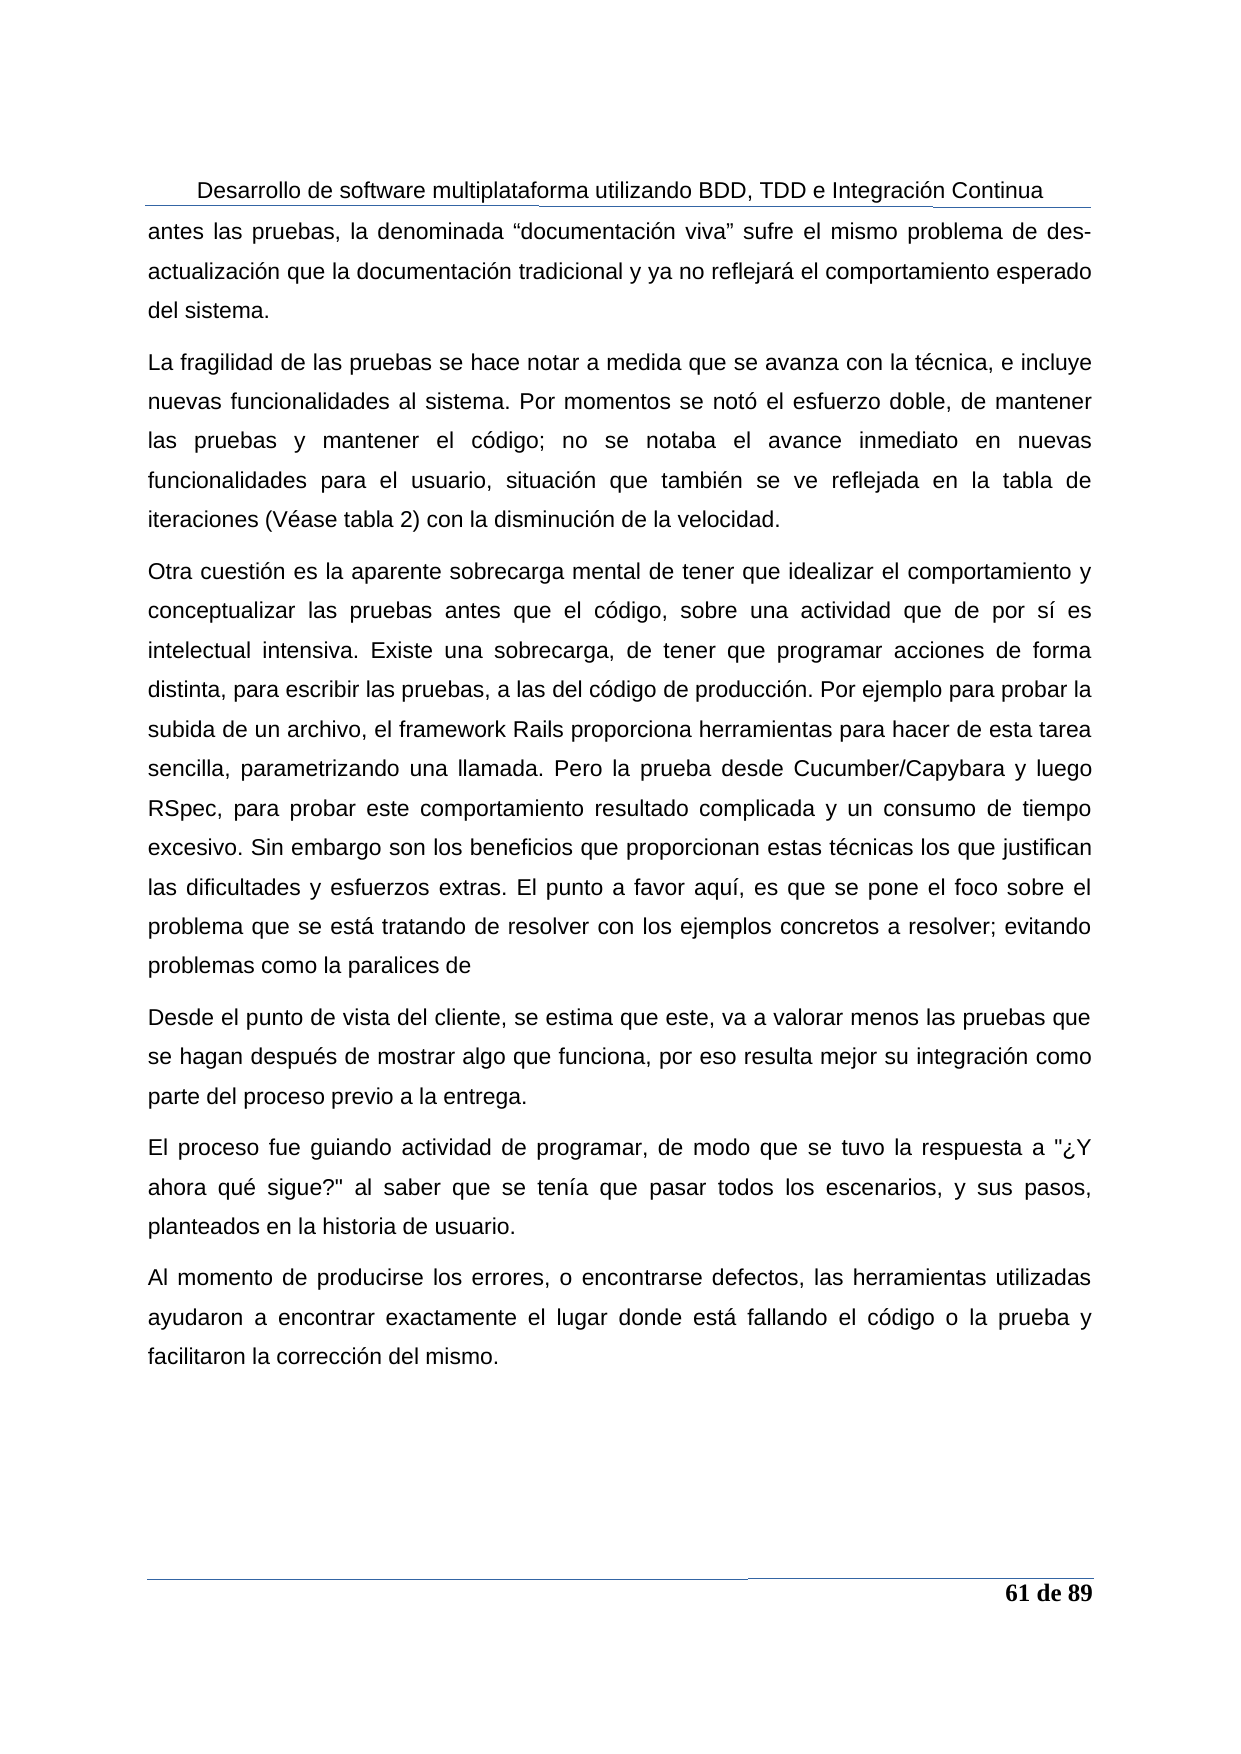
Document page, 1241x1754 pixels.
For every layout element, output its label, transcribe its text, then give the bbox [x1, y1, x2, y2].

text La fragilidad de las pruebas se hace notar a medida que se avanza con la técnica, e incluye nuevas funcionalidades al sistema. Por momentos se notó el esfuerzo doble, de mantener las pruebas y mantener el código; no se notaba el avance inmediato en nuevas funcionalidades para el usuario, situación que también se ve reflejada en la tabla de iteraciones (Véase tabla 2) con la disminución de la velocidad. [148, 348, 1093, 533]
text antes las pruebas, la denominada “documentación viva” sufre el mismo problema de des-actualización que la documentación tradicional y ya no reflejará el comportamiento esperado del sistema. [148, 218, 1093, 324]
text Al momento de producirse los errores, o encontrarse defectos, las herramientas utilizadas ayudaron a encontrar exactamente el lugar donde está fallando el código o la prueba y facilitaron la corrección del mismo. [148, 1264, 1093, 1369]
text Desde el punto de vista del cliente, se estima que este, va a valorar menos las pruebas que se hagan después de mostrar algo que funciona, por eso resulta mejor su integración como parte del proceso previo a la entrega. [148, 1004, 1093, 1109]
text Otra cuestión es la aparente sobrecarga mental de tener que idealizar el comportamiento y conceptualizar las pruebas antes que el código, sobre una actividad que de por sí es intelectual intensiva. Existe una sobrecarga, de tener que programar acciones de forma distinta, para escribir las pruebas, a las del código de producción. Por ejemplo para probar la subida de un archivo, el framework Rails proporciona herramientas para hacer de esta tarea sencilla, parametrizando una llamada. Pero la prueba desde Cucumber/Capybara y luego RSpec, para probar este comportamiento resultado complicada y un consumo de tiempo excesivo. Sin embargo son los beneficios que proporcionan estas técnicas los que justifican las dificultades y esfuerzos extras. El punto a favor aquí, es que se pone el foco sobre el problema que se está tratando de resolver con los ejemplos concretos a resolver; evitando problemas como la paralices de [148, 558, 1093, 979]
text El proceso fue guiando actividad de programar, de modo que se tuvo la respuesta a "¿Y ahora qué sigue?" al saber que se tenía que pasar todos los escenarios, y sus pasos, planteados en la historia de usuario. [148, 1134, 1093, 1239]
